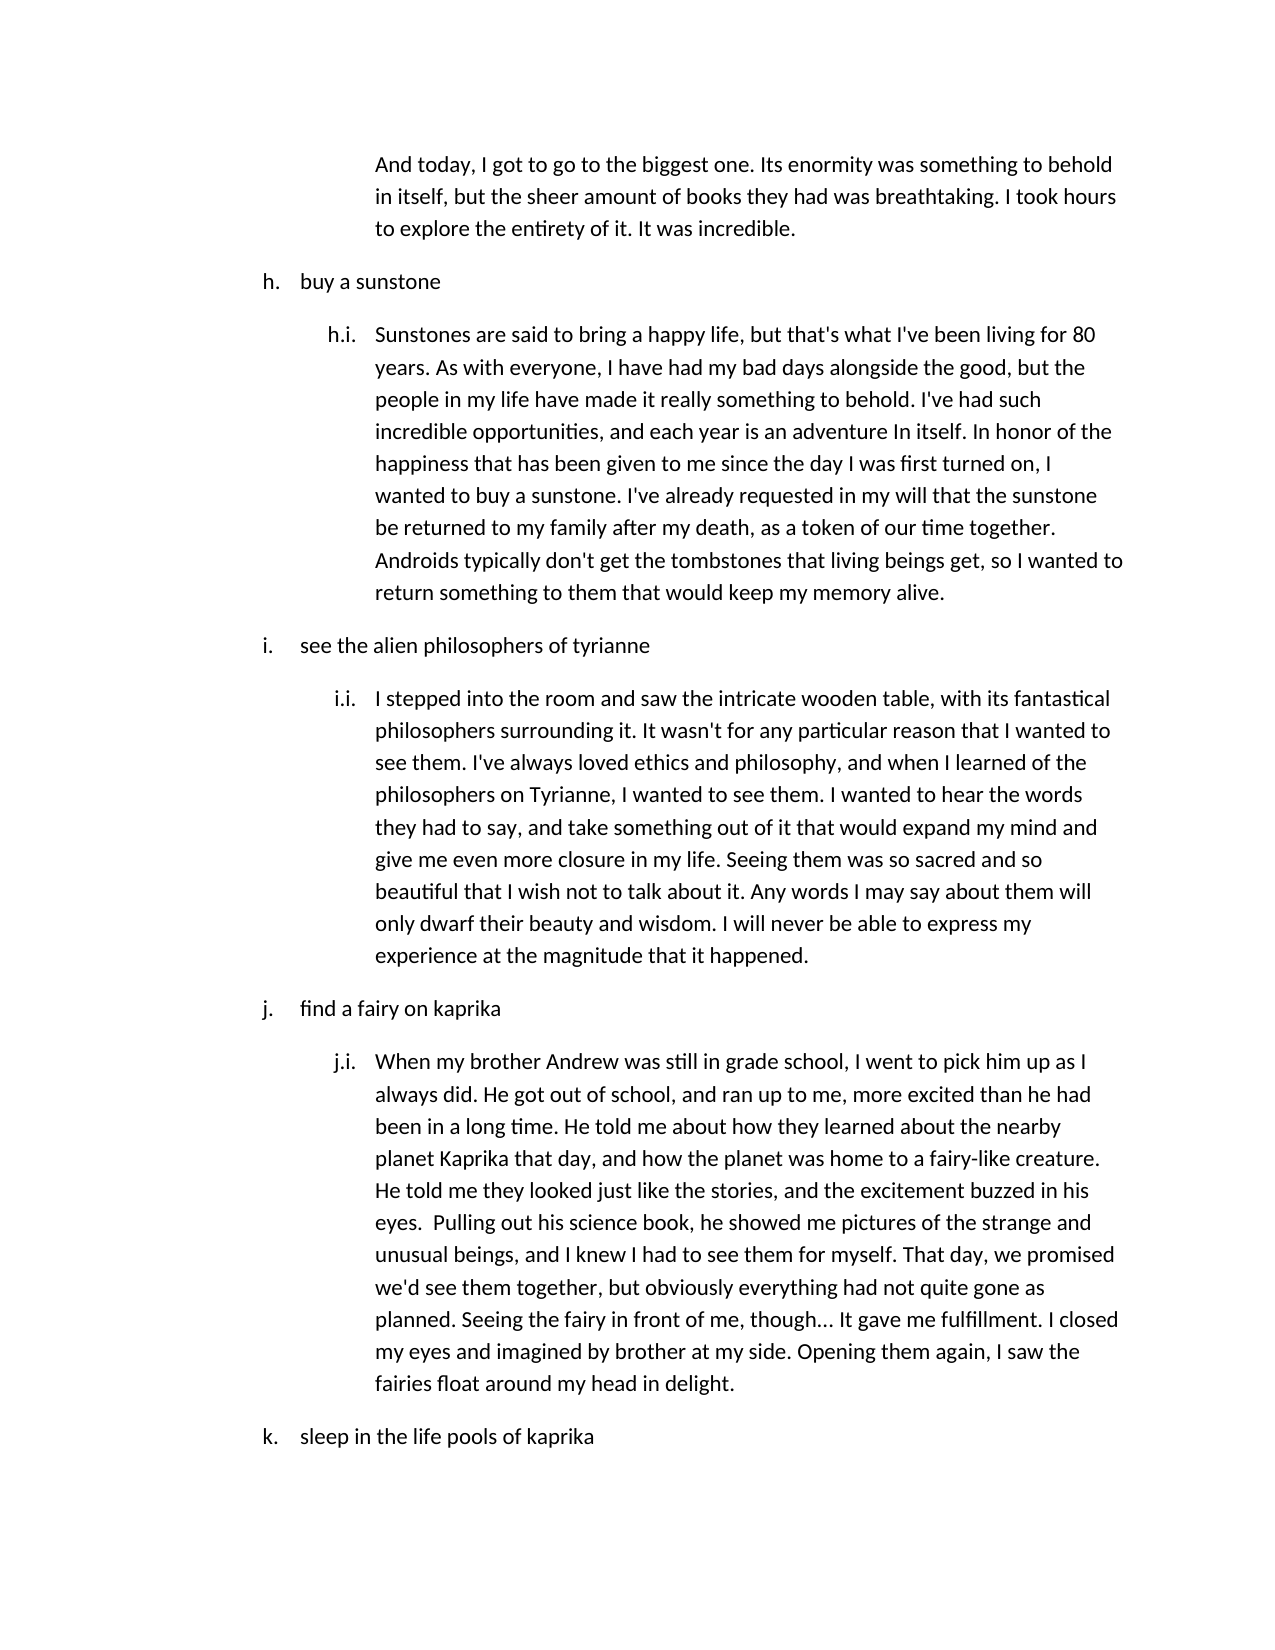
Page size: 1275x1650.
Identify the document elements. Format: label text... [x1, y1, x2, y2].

list Sunstones are said to bring a happy life, but that's what I've been living for 80 years. As with everyone, I have had my bad days alongside the good, but the people in my life have made it really something to behold. I've had such incredible opportunities, and each year is an adventure In itself. In honor of the happiness that has been given to me since the day I was first turned on, I wanted to buy a sunstone. I've already requested in my will that the sunstone be returned to my family after my death, as a token of our time together. Androids typically don't get the tombstones that living beings get, so I wanted to return something to them that would keep my memory alive. [356, 320, 1125, 606]
list And today, I got to go to the biggest one. Its enormity was something to behold in itself, but the sheer amount of books they had was breathtaking. I took hours to explore the entirety of it. It was incredible. [356, 150, 1125, 242]
list sleep in the life pools of kaprika [262, 1422, 1125, 1450]
list see the alien philosophers of tyrianne [262, 631, 1125, 659]
list buy a sunstone [262, 267, 1125, 295]
list find a fairy on kaprika [262, 994, 1125, 1022]
list When my brother Andrew was still in grade school, I went to pick him up as I always did. He got out of school, and ran up to me, more excited than he had been in a long time. He told me about how they learned about the nearby planet Kaprika that day, and how the planet was home to a fairy-like creature. He told me they looked just like the stories, and the excitement buzzed in his eyes. Pulling out his science book, he showed me pictures of the strange and unusual beings, and I knew I had to see them for myself. That day, we promised we'd see them together, but obviously everything had not quite gone as planned. Seeing the fairy in front of me, though... It gave me fulfillment. I closed my eyes and imagined by brother at my side. Opening them again, I saw the fairies float around my head in delight. [356, 1047, 1125, 1397]
list I stepped into the room and saw the intricate wooden table, with its fantastical philosophers surrounding it. It wasn't for any particular reason that I wanted to see them. I've always loved ethics and philosophy, and when I learned of the philosophers on Tyrianne, I wanted to see them. I wanted to hear the words they had to say, and take something out of it that would expand my mind and give me even more closure in my life. Seeing them was so sacred and so beautiful that I wish not to talk about it. Any words I may say about them will only dwarf their beauty and wisdom. I will never be able to express my experience at the magnitude that it happened. [356, 684, 1125, 969]
